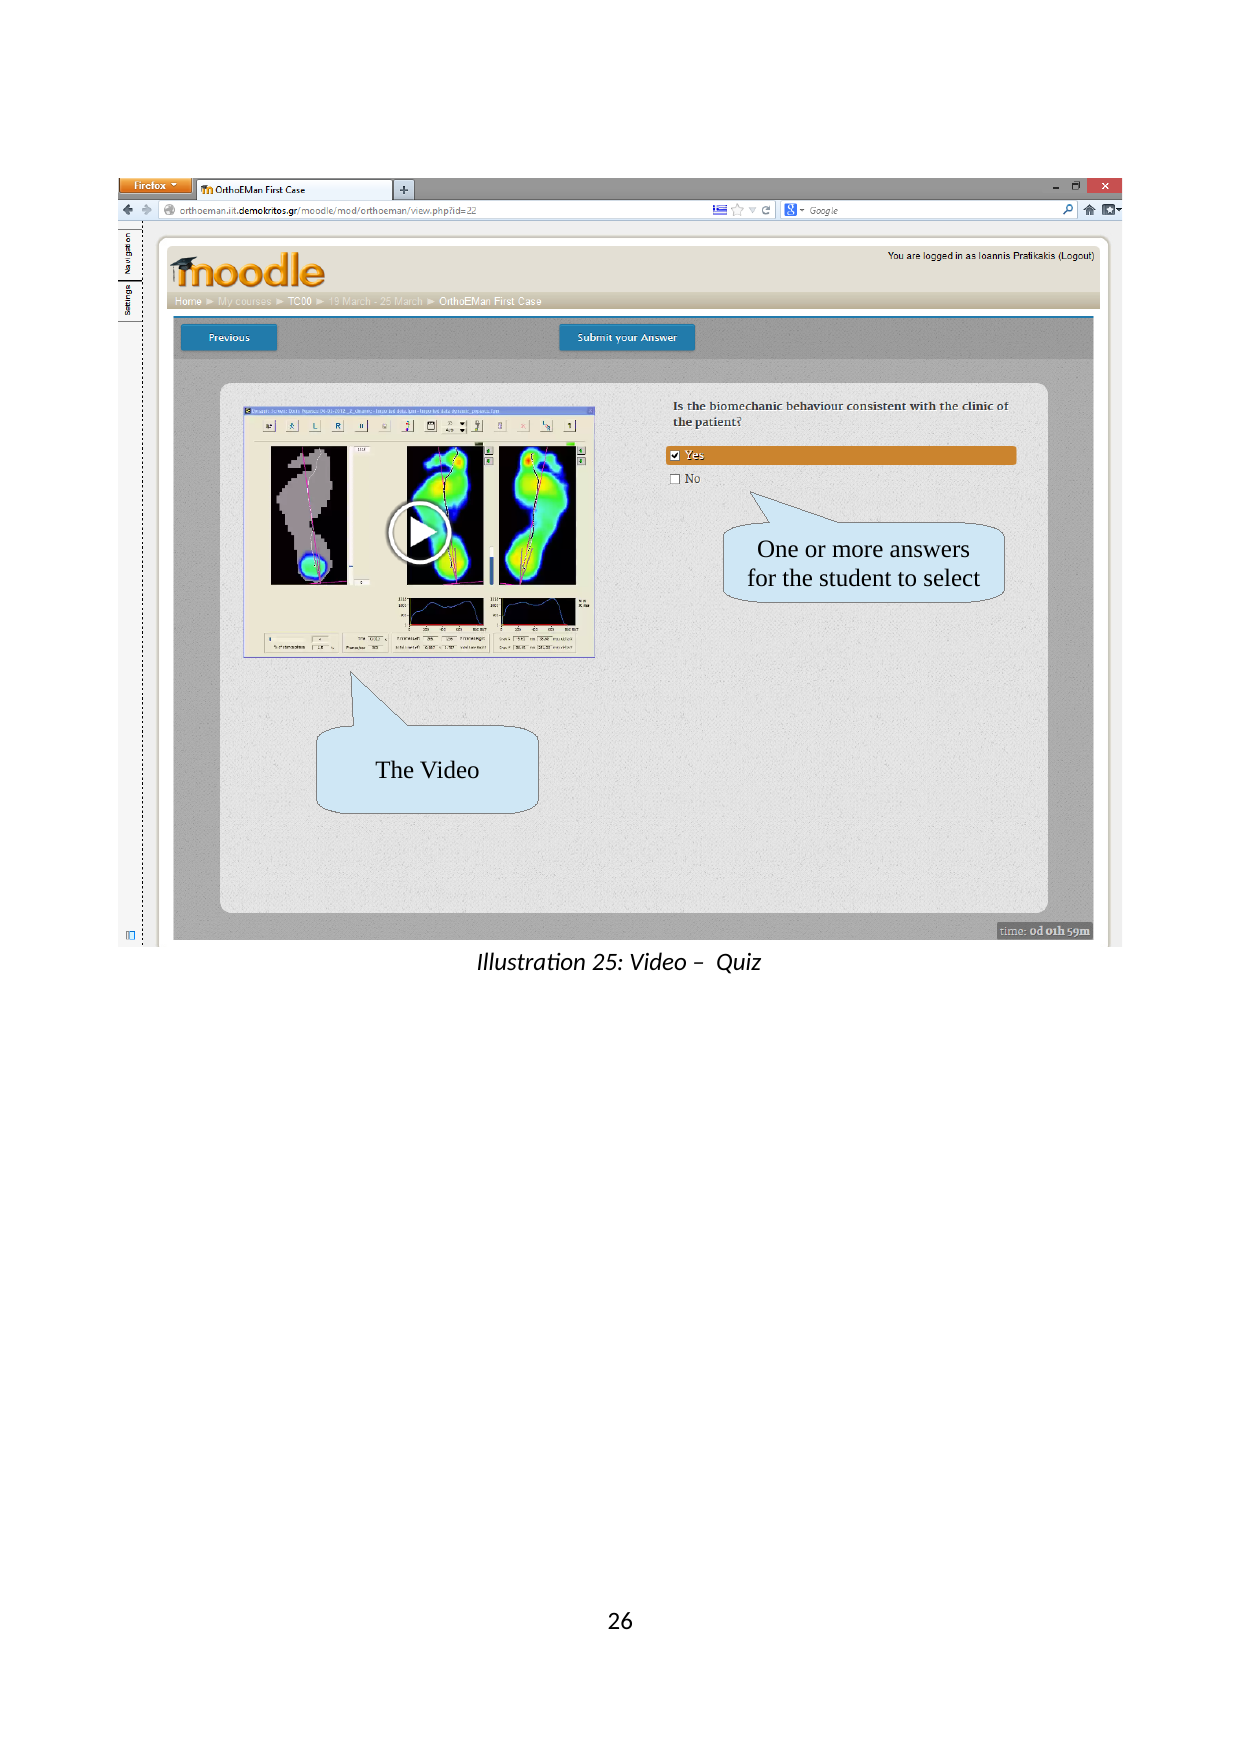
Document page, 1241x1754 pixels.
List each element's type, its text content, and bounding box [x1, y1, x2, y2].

text Illustration 25: Video – Quiz [118, 947, 1122, 977]
picture [118, 178, 1123, 947]
